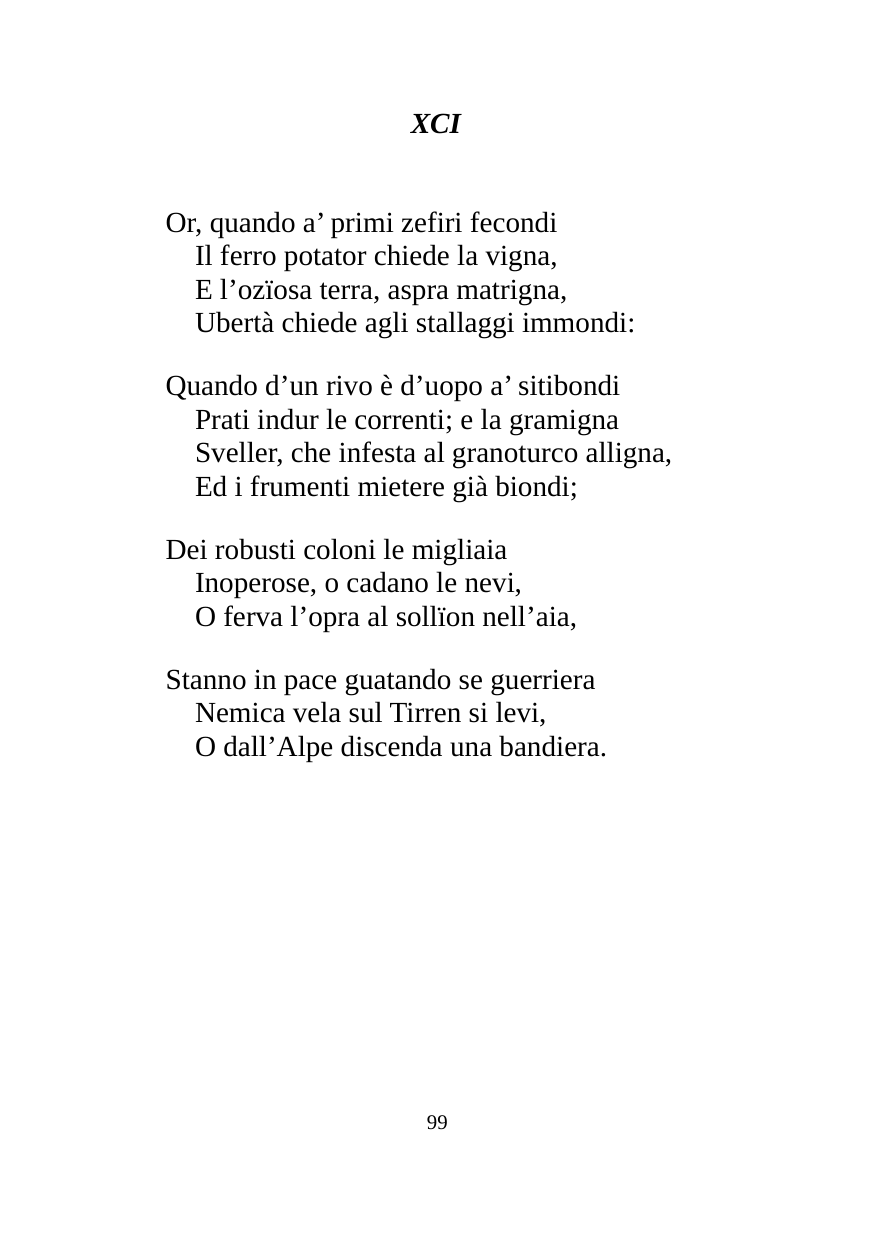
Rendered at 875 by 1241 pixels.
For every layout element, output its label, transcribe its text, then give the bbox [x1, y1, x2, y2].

subtitle XCI [106, 106, 768, 140]
text Or, quando a’ primi zefiri fecondi Il ferro potator chiede la vigna, E l’ozïosa terra, aspra matrigna, Ubertà chiede agli stallaggi immondi: [165, 205, 768, 339]
text Quando d’un rivo è d’uopo a’ sitibondi Prati indur le correnti; e la gramigna Sveller, che infesta al granoturco alligna, Ed i frumenti mietere già biondi; [165, 368, 768, 502]
text Stanno in pace guatando se guerriera Nemica vela sul Tirren si levi, O dall’Alpe discenda una bandiera. [165, 662, 768, 763]
text Dei robusti coloni le migliaia Inoperose, o cadano le nevi, O ferva l’opra al sollïon nell’aia, [165, 532, 768, 633]
